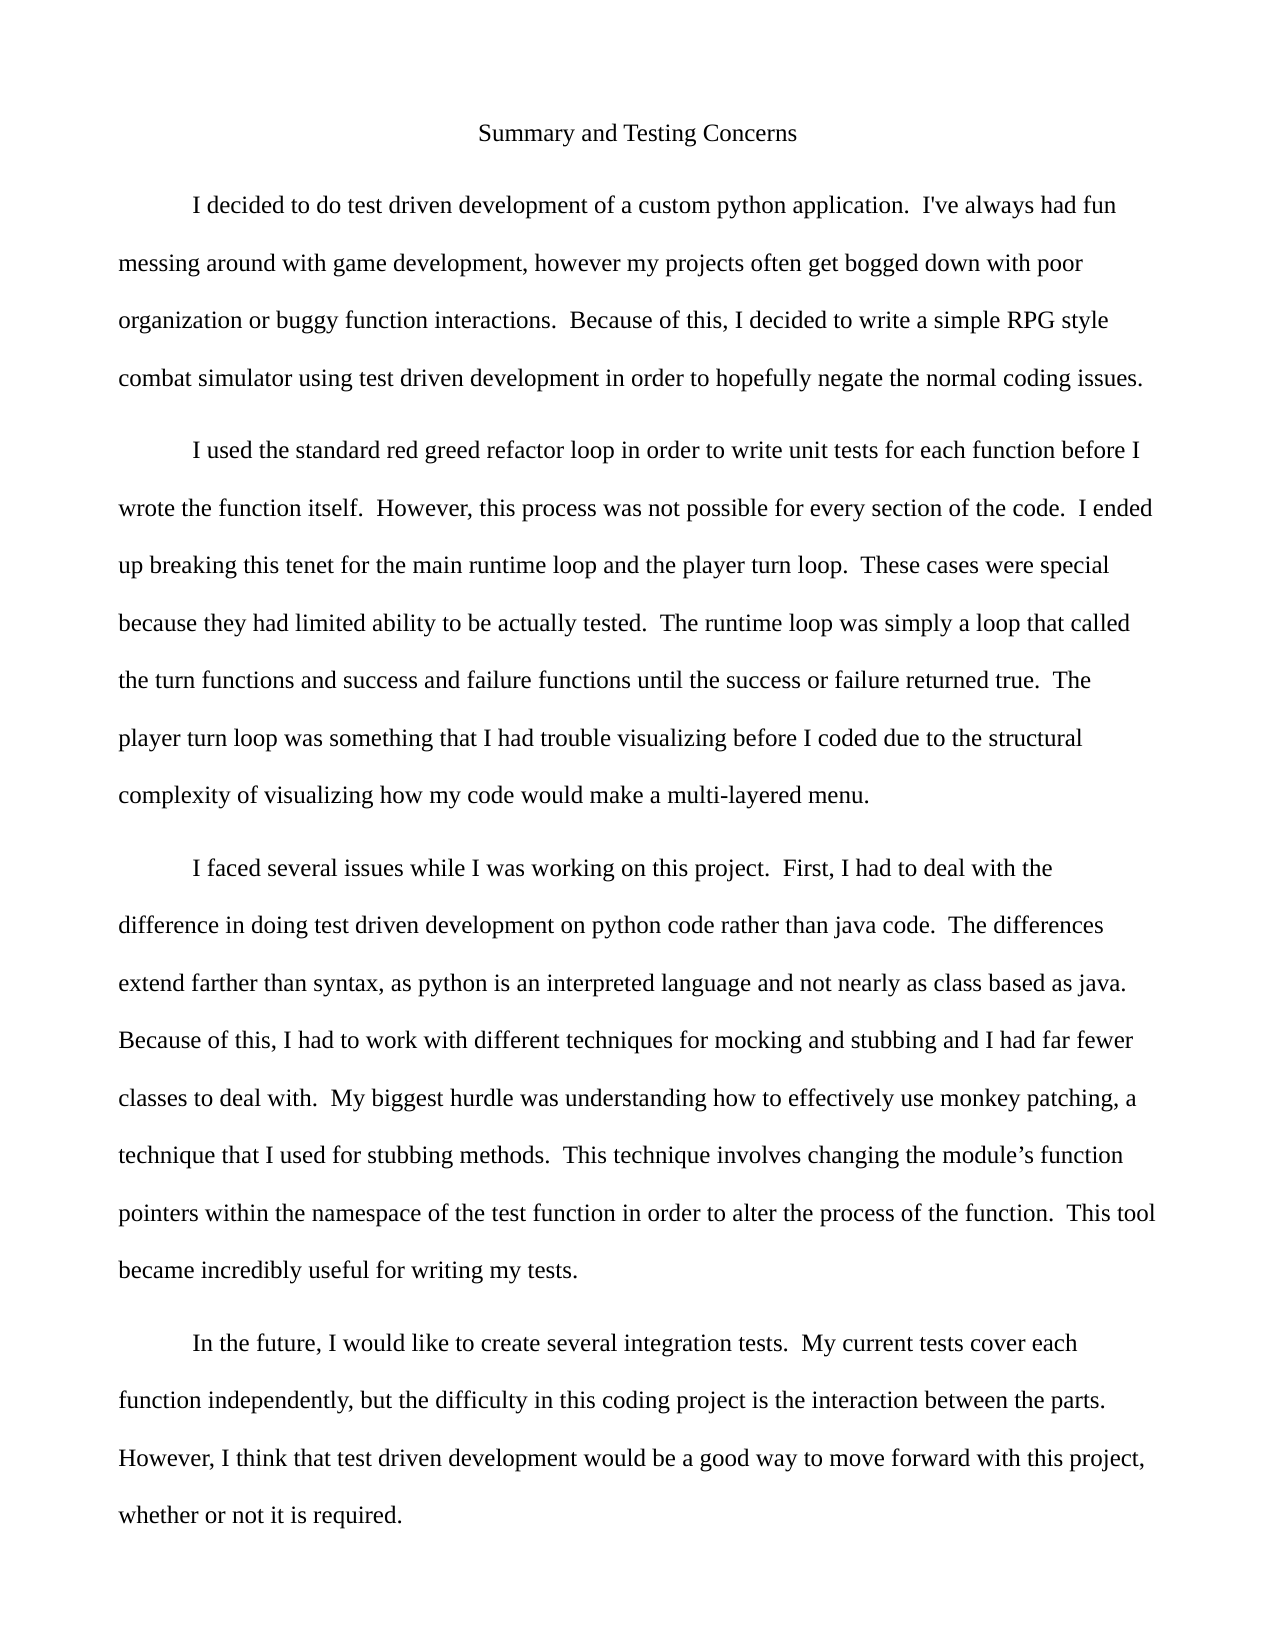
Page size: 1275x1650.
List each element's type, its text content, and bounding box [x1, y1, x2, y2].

text I decided to do test driven development of a custom python application. I've always had fun messing around with game development, however my projects often get bogged down with poor organization or buggy function interactions. Because of this, I decided to write a simple RPG style combat simulator using test driven development in order to hopefully negate the normal coding issues. [118, 191, 1157, 392]
text In the future, I would like to create several integration tests. My current tests cover each function independently, but the difficulty in this coding project is the interaction between the parts. However, I think that test driven development would be a good way to move forward with this project, whether or not it is required. [118, 1328, 1157, 1529]
text Summary and Testing Concerns [118, 118, 1157, 147]
text I used the standard red greed refactor loop in order to write unit tests for each function before I wrote the function itself. However, this process was not possible for every section of the code. I ended up breaking this tenet for the main runtime loop and the player turn loop. These cases were special because they had limited ability to be actually tested. The runtime loop was simply a loop that called the turn functions and success and failure functions until the success or failure returned true. The player turn loop was something that I had trouble visualizing before I coded due to the structural complexity of visualizing how my code would make a multi-layered menu. [118, 436, 1157, 809]
text I faced several issues while I was working on this project. First, I had to deal with the difference in doing test driven development on python code rather than java code. The differences extend farther than syntax, as python is an interpreted language and not nearly as class based as java. Because of this, I had to work with different techniques for mocking and stubbing and I had far fewer classes to deal with. My biggest hurdle was understanding how to effectively use monkey patching, a technique that I used for stubbing methods. This technique involves changing the module’s function pointers within the namespace of the test function in order to alter the process of the function. This tool became incredibly useful for writing my tests. [118, 853, 1157, 1284]
